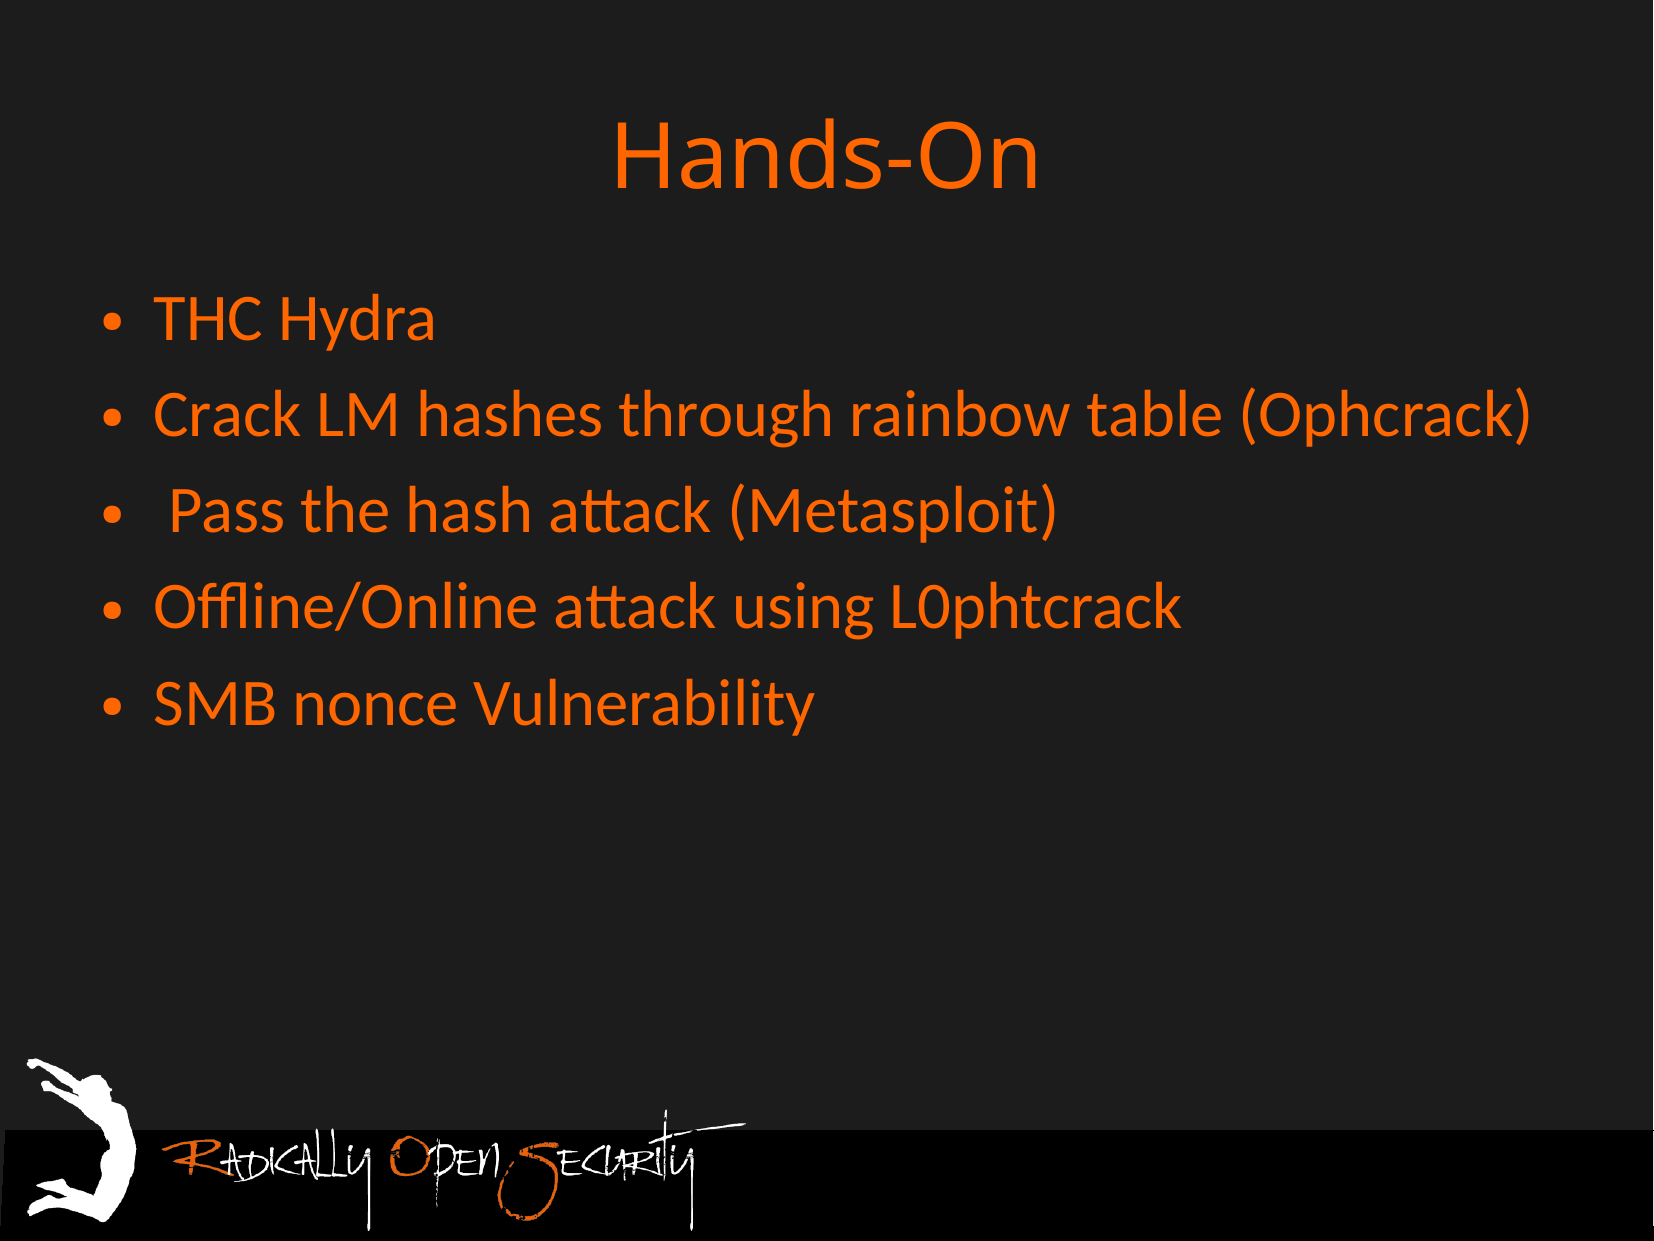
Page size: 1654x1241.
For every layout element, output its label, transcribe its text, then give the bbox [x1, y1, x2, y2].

list THC Hydra Crack LM hashes through rainbow table (Ophcrack) Pass the hash attack (Metasploit) Offline/Online attack using L0phtcrack SMB nonce Vulnerability [82, 290, 1571, 1010]
picture [0, 1022, 778, 1241]
title Hands-On [82, 49, 1571, 257]
